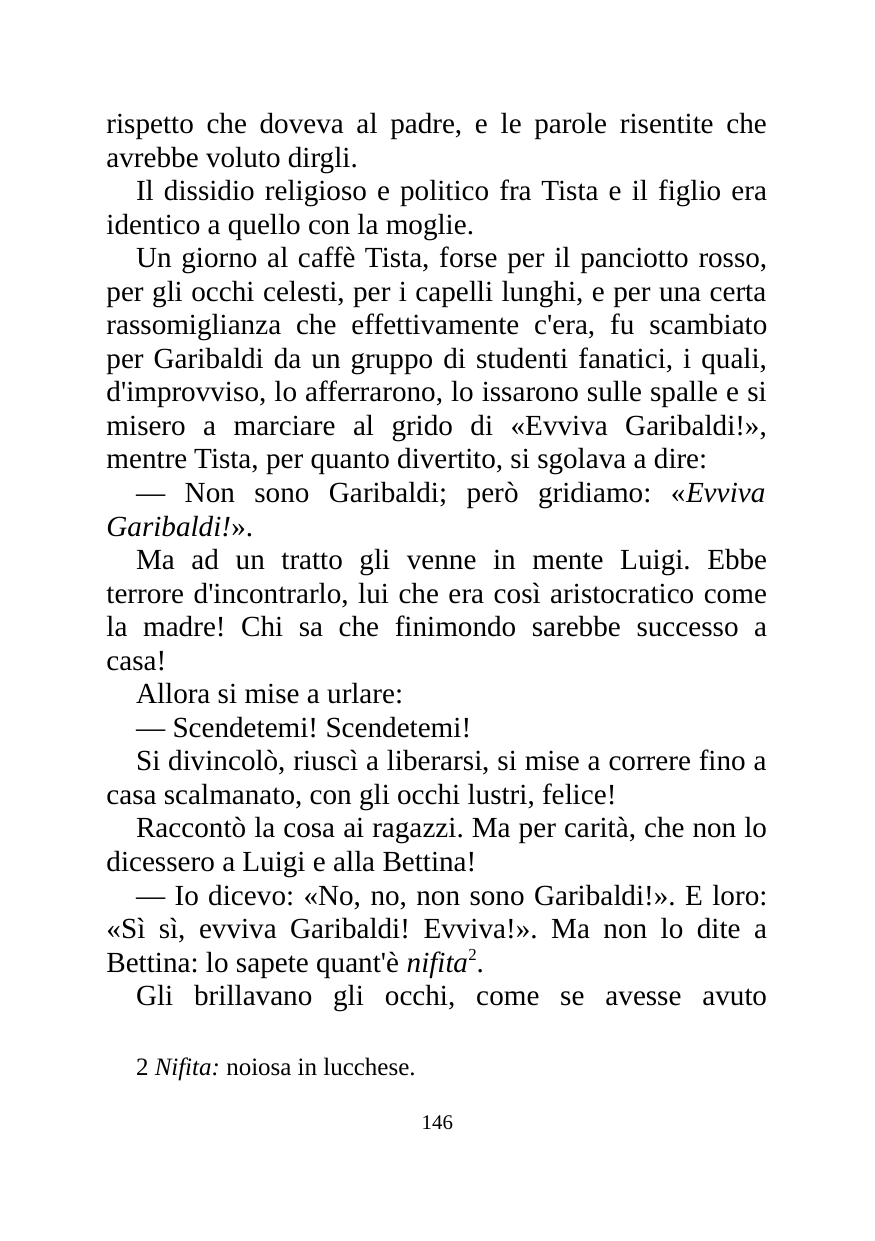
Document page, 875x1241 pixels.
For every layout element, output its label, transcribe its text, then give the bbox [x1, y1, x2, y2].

text rispetto che doveva al padre, e le parole risentite che avrebbe voluto dirgli. [106, 106, 768, 173]
text Si divincolò, riuscì a liberarsi, si mise a correre fino a casa scalmanato, con gli occhi lustri, felice! [106, 743, 768, 811]
text Il dissidio religioso e politico fra Tista e il figlio era identico a quello con la moglie. [106, 173, 768, 240]
text Allora si mise a urlare: [106, 676, 768, 710]
text — Io dicevo: «No, no, non sono Garibaldi!». E loro: «Sì sì, evviva Garibaldi! Evviva!». Ma non lo dite a Bettina: lo sapete quant'è nifita. [106, 878, 768, 978]
text Un giorno al caffè Tista, forse per il panciotto rosso, per gli occhi celesti, per i capelli lunghi, e per una certa rassomiglianza che effettivamente c'era, fu scambiato per Garibaldi da un gruppo di studenti fanatici, i quali, d'improvviso, lo afferrarono, lo issarono sulle spalle e si misero a marciare al grido di «Evviva Garibaldi!», mentre Tista, per quanto divertito, si sgolava a dire: [106, 240, 768, 475]
text Gli brillavano gli occhi, come se avesse avuto [106, 978, 768, 1012]
text — Non sono Garibaldi; però gridiamo: «Evviva Garibaldi!». [106, 475, 768, 542]
text — Scendetemi! Scendetemi! [106, 710, 768, 743]
text Ma ad un tratto gli venne in mente Luigi. Ebbe terrore d'incontrarlo, lui che era così aristocratico come la madre! Chi sa che finimondo sarebbe successo a casa! [106, 542, 768, 676]
text Raccontò la cosa ai ragazzi. Ma per carità, che non lo dicessero a Luigi e alla Bettina! [106, 811, 768, 878]
text Nifita: noiosa in lucchese. [106, 1052, 768, 1080]
